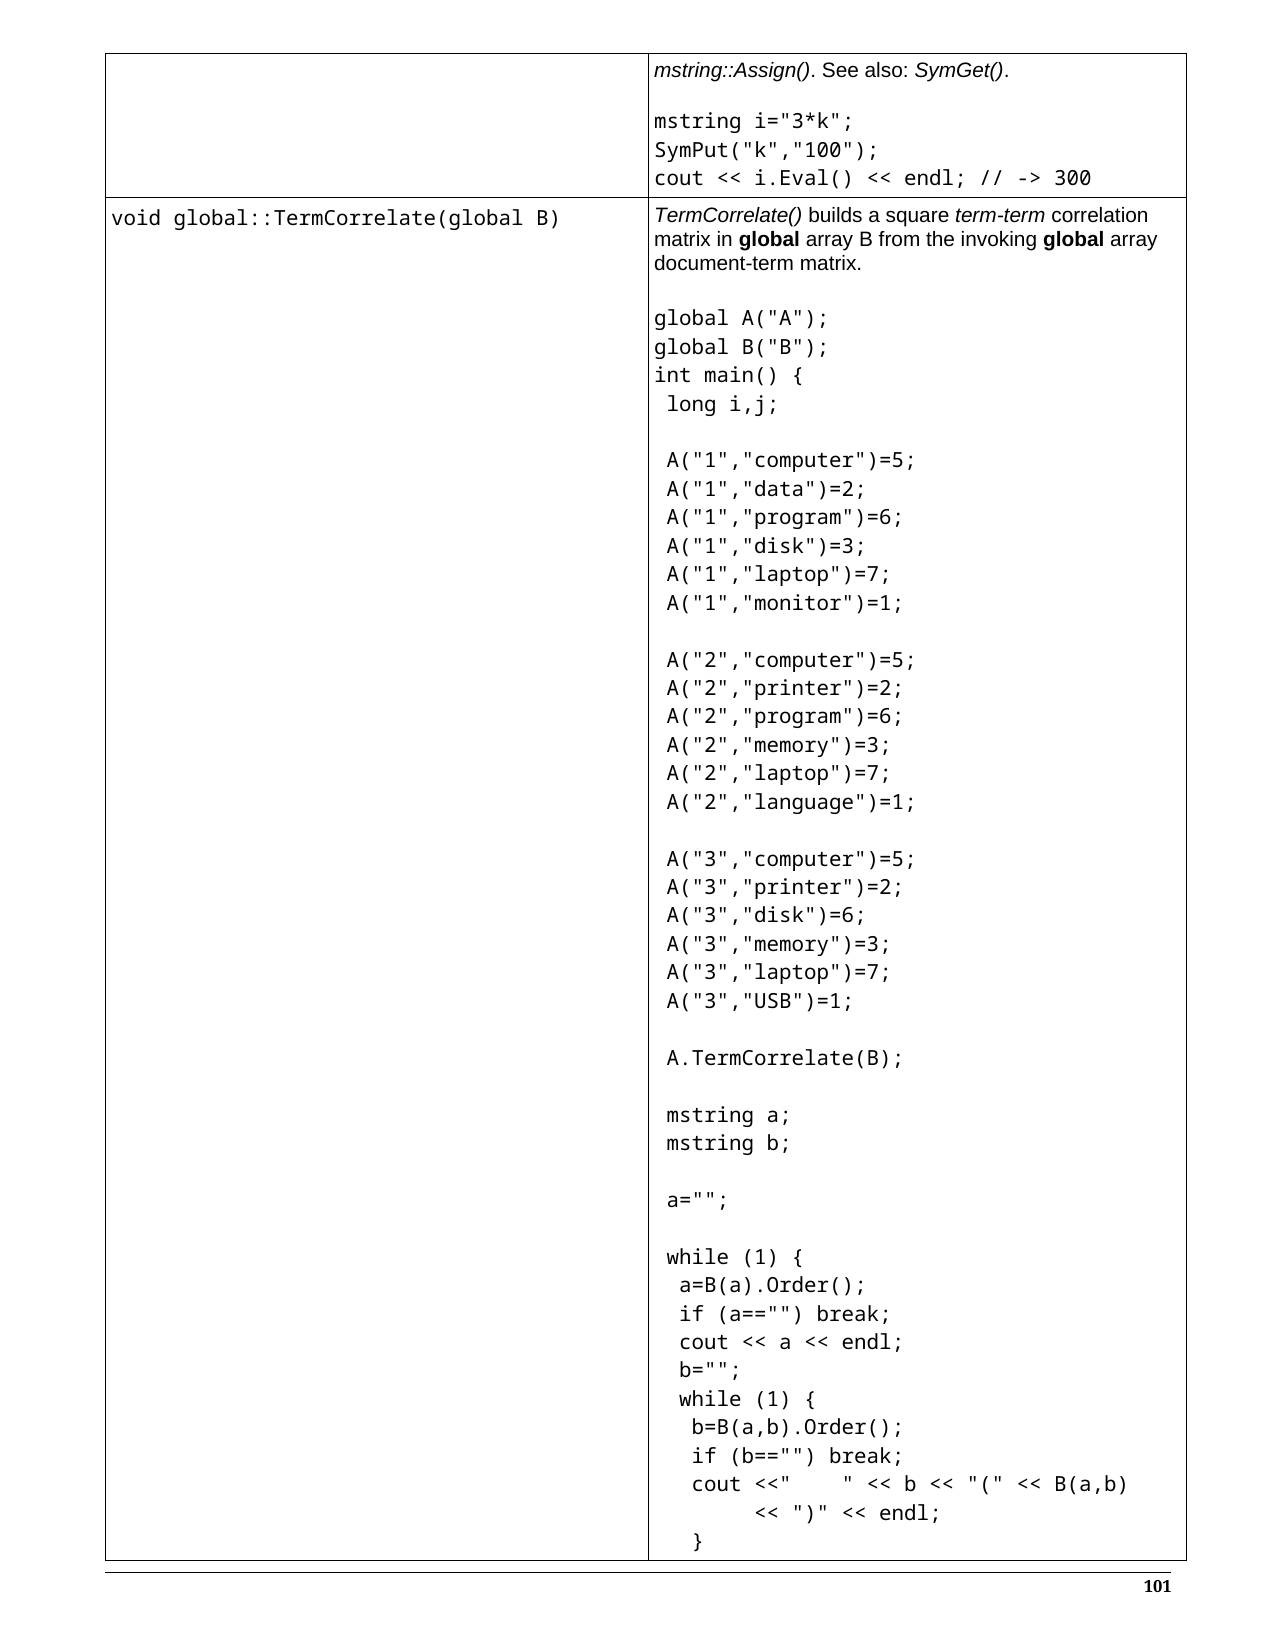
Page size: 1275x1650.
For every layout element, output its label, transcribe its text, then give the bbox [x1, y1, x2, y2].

table_cell void global::TermCorrelate(global B) [106, 198, 648, 1560]
table_cell mstring::Assign(). See also: SymGet(). mstring i="3*k"; SymPut("k","100"); cout << i.Eval() << endl; // -> 300 [649, 54, 1186, 197]
table_cell [106, 54, 648, 197]
table_cell TermCorrelate() builds a square term-term correlation matrix in global array B from the invoking global array document-term matrix. global A("A"); global B("B"); int main() { long i,j; A("1","computer")=5; A("1","data")=2; A("1","program")=6; A("1","disk")=3; A("1","laptop")=7; A("1","monitor")=1; A("2","computer")=5; A("2","printer")=2; A("2","program")=6; A("2","memory")=3; A("2","laptop")=7; A("2","language")=1; A("3","computer")=5; A("3","printer")=2; A("3","disk")=6; A("3","memory")=3; A("3","laptop")=7; A("3","USB")=1; A.TermCorrelate(B); mstring a; mstring b; a=""; while (1) { a=B(a).Order(); if (a=="") break; cout << a << endl; b=""; while (1) { b=B(a,b).Order(); if (b=="") break; cout <<" " << b << "(" << B(a,b) << ")" << endl; } [649, 198, 1186, 1560]
